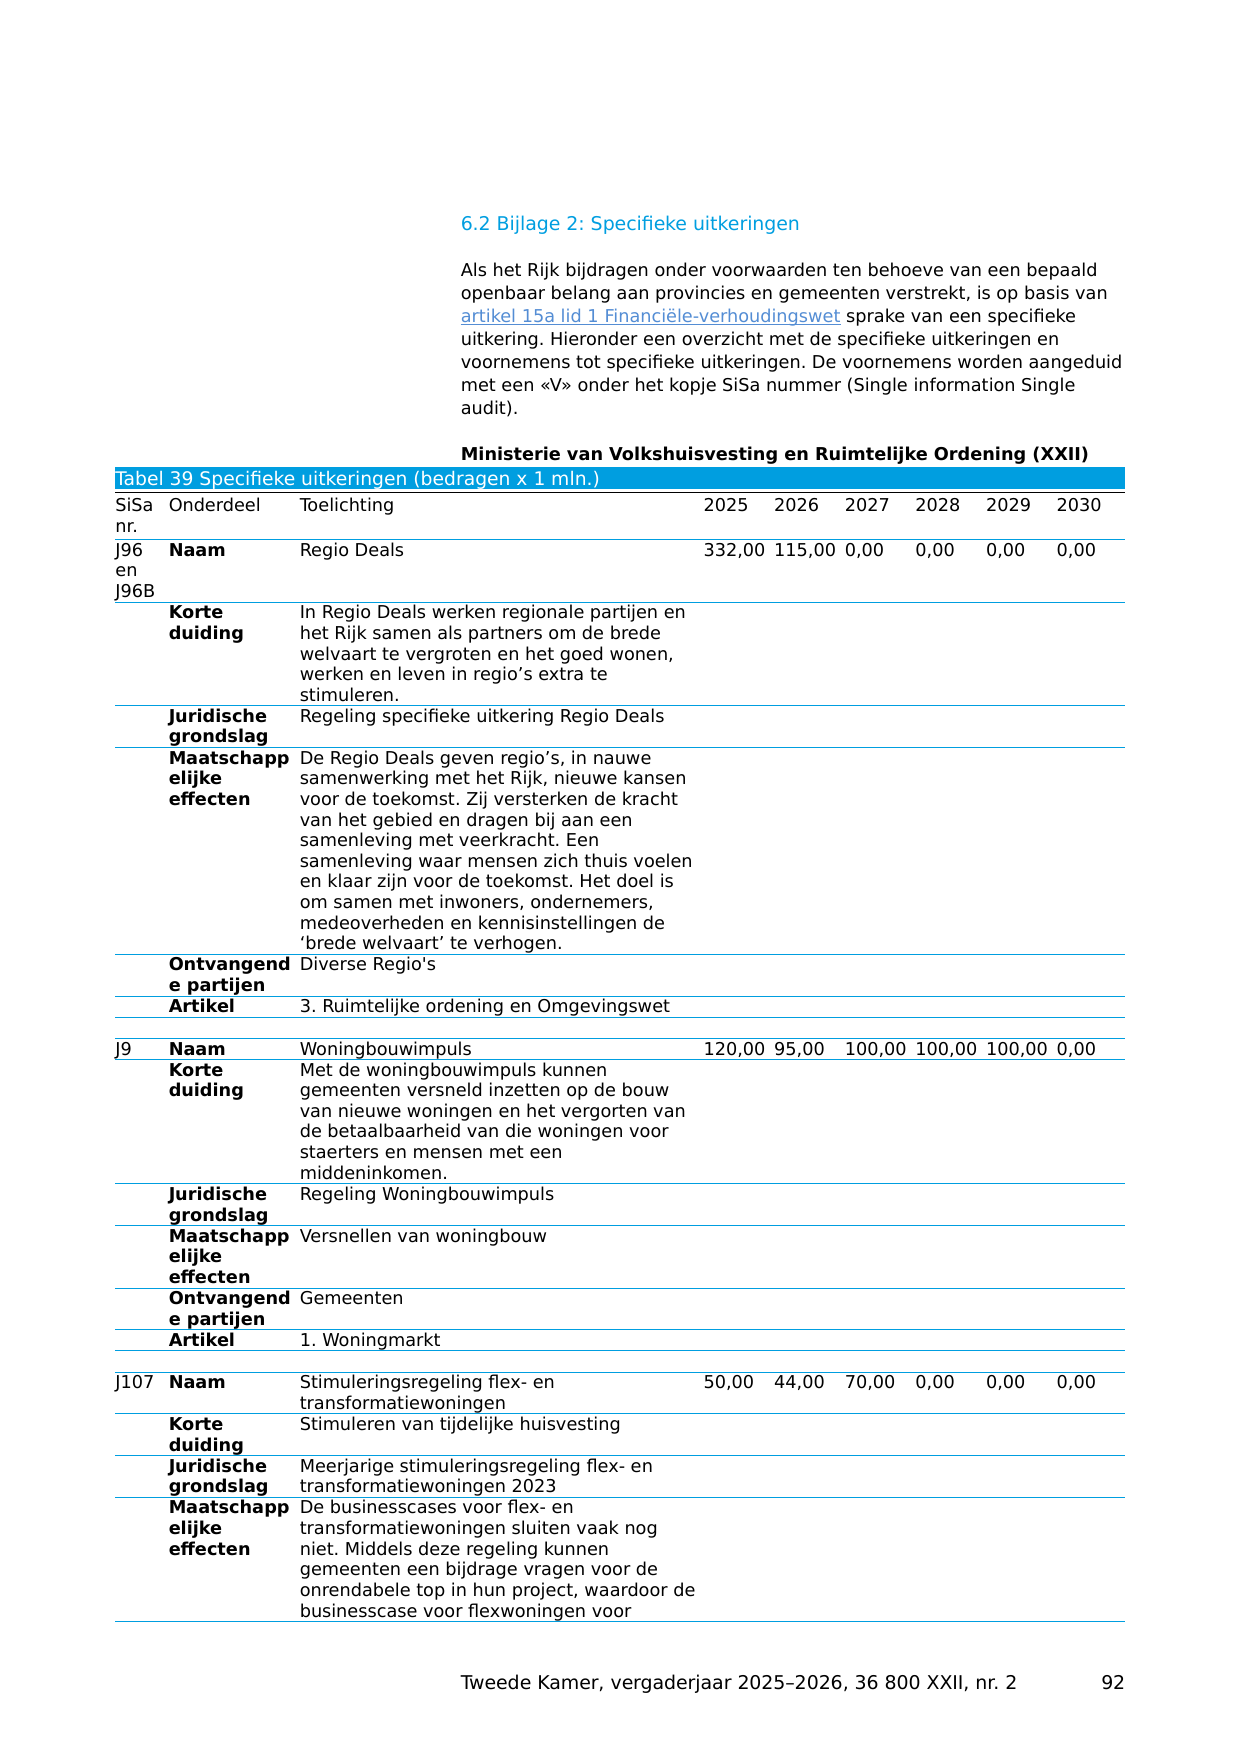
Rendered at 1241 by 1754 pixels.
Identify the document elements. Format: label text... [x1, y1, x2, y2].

table_cell Naam [166, 1039, 297, 1059]
table_cell [771, 1226, 842, 1287]
table_cell [700, 603, 771, 705]
table_cell [700, 997, 771, 1017]
table_cell [700, 955, 771, 996]
table_cell 0,00 [1054, 540, 1125, 602]
table_cell [771, 1060, 842, 1183]
table_cell [983, 603, 1053, 705]
table_cell [842, 1414, 912, 1455]
table_cell [912, 706, 983, 747]
table_cell Regeling specifieke uitkering Regio Deals [297, 706, 700, 747]
table_cell [912, 1414, 983, 1455]
table_cell Stimuleringsregeling flex- en transformatiewoningen [297, 1373, 700, 1413]
table_cell [115, 997, 166, 1017]
table_cell Regio Deals [297, 540, 700, 602]
table_cell [771, 1330, 842, 1350]
table_cell [983, 1351, 1053, 1372]
table_cell [842, 1018, 912, 1038]
table_cell [115, 1060, 166, 1183]
table_cell [771, 1289, 842, 1329]
table_cell [771, 955, 842, 996]
table_cell [912, 603, 983, 705]
table_cell [983, 997, 1053, 1017]
table_cell [115, 1330, 166, 1350]
table_cell [700, 1351, 771, 1372]
table_cell Versnellen van woningbouw [297, 1226, 700, 1287]
table_cell [983, 1498, 1053, 1621]
table_cell [771, 997, 842, 1017]
table_cell [700, 1330, 771, 1350]
table_cell [1054, 997, 1125, 1017]
table_cell Ontvangende partijen [166, 1289, 297, 1329]
table_cell [983, 1330, 1053, 1350]
table_cell 100,00 [842, 1039, 912, 1059]
table_cell [115, 748, 166, 954]
table_cell [1054, 1226, 1125, 1287]
table_cell [297, 1018, 700, 1038]
table_cell [912, 1289, 983, 1329]
table_cell [1054, 955, 1125, 996]
table_cell [700, 1184, 771, 1225]
table_cell [115, 1018, 166, 1038]
table_cell [1054, 1456, 1125, 1497]
table_cell 2030 [1054, 493, 1125, 539]
table_cell [1054, 1184, 1125, 1225]
table_cell 50,00 [700, 1373, 771, 1413]
table_cell [842, 1226, 912, 1287]
table_cell [771, 1351, 842, 1372]
table_cell [842, 1289, 912, 1329]
table_cell [771, 1414, 842, 1455]
table_cell 44,00 [771, 1373, 842, 1413]
table_cell De businesscases voor flex- en transformatiewoningen sluiten vaak nog niet. Middels deze regeling kunnen gemeenten een bijdrage vragen voor de onrendabele top in hun project, waardoor de businesscase voor flexwoningen voor [297, 1498, 700, 1621]
table_cell [115, 1414, 166, 1455]
table_cell [842, 1060, 912, 1183]
table_cell 70,00 [842, 1373, 912, 1413]
table_cell [115, 955, 166, 996]
table_cell [912, 1351, 983, 1372]
table_cell [842, 997, 912, 1017]
table_cell J107 [115, 1373, 166, 1413]
table_cell 3. Ruimtelijke ordening en Omgevingswet [297, 997, 700, 1017]
table_cell [912, 1330, 983, 1350]
table_cell [912, 1456, 983, 1497]
table_cell [983, 955, 1053, 996]
table_cell J9 [115, 1039, 166, 1059]
table_cell [912, 997, 983, 1017]
table_cell 2029 [983, 493, 1053, 539]
table_cell Maatschappelijke effecten [166, 748, 297, 954]
table_cell [700, 748, 771, 954]
table_cell Diverse Regio's [297, 955, 700, 996]
table_cell [1054, 1351, 1125, 1372]
table_cell [115, 1184, 166, 1225]
table_cell [983, 748, 1053, 954]
table_cell [1054, 706, 1125, 747]
table_cell 0,00 [1054, 1039, 1125, 1059]
table_cell [771, 1184, 842, 1225]
table_cell [983, 1060, 1053, 1183]
table_cell Korte duiding [166, 1060, 297, 1183]
table_cell 0,00 [983, 540, 1053, 602]
table_cell 0,00 [1054, 1373, 1125, 1413]
table_cell [1054, 1414, 1125, 1455]
table_cell [983, 1018, 1053, 1038]
table_cell [700, 1018, 771, 1038]
table_cell [700, 1498, 771, 1621]
table_cell 332,00 [700, 540, 771, 602]
table_cell 0,00 [983, 1373, 1053, 1413]
table_cell [842, 1184, 912, 1225]
table_cell [912, 1060, 983, 1183]
table_cell Onderdeel [166, 493, 297, 539]
table_cell [912, 955, 983, 996]
table_cell SiSa nr. [115, 493, 166, 539]
table_cell [771, 1018, 842, 1038]
table_cell Artikel [166, 997, 297, 1017]
table_cell [771, 603, 842, 705]
text Als het Rijk bijdragen onder voorwaarden ten behoeve van een bepaald openbaar belang aan provincies en gemeenten verstrekt, is op basis van artikel 15a lid 1 Financiële-verhoudingswet sprake van een specifieke uitkering. Hieronder een overzicht met de specifieke uitkeringen en voornemens tot specifieke uitkeringen. De voornemens worden aangeduid met een «V» onder het kopje SiSa nummer (Single information Single audit). [461, 258, 1125, 419]
table_cell Woningbouwimpuls [297, 1039, 700, 1059]
table_cell [115, 1456, 166, 1497]
table_cell [700, 706, 771, 747]
table_cell [912, 1498, 983, 1621]
table_cell Naam [166, 1373, 297, 1413]
table_cell [842, 1456, 912, 1497]
table_cell [771, 748, 842, 954]
table_cell [700, 1226, 771, 1287]
table_cell Toelichting [297, 493, 700, 539]
table_cell [983, 1226, 1053, 1287]
table_cell [115, 1289, 166, 1329]
table_cell 2027 [842, 493, 912, 539]
table_cell Gemeenten [297, 1289, 700, 1329]
table_cell [842, 603, 912, 705]
table_cell Korte duiding [166, 1414, 297, 1455]
table_cell [115, 603, 166, 705]
table_cell [983, 1414, 1053, 1455]
table_cell [297, 1351, 700, 1372]
title 6.2 Bijlage 2: Specifieke uitkeringen [461, 213, 1125, 235]
table_cell Met de woningbouwimpuls kunnen gemeenten versneld inzetten op de bouw van nieuwe woningen en het vergorten van de betaalbaarheid van die woningen voor staerters en mensen met een middeninkomen. [297, 1060, 700, 1183]
table_cell Stimuleren van tijdelijke huisvesting [297, 1414, 700, 1455]
table_cell [983, 1289, 1053, 1329]
table_cell 2025 [700, 493, 771, 539]
table_cell [983, 1456, 1053, 1497]
table_cell [842, 1330, 912, 1350]
table_cell [771, 706, 842, 747]
table_cell 100,00 [983, 1039, 1053, 1059]
table_cell [842, 706, 912, 747]
table_cell [912, 1018, 983, 1038]
table_cell 115,00 [771, 540, 842, 602]
table_cell Meerjarige stimuleringsregeling flex- en transformatiewoningen 2023 [297, 1456, 700, 1497]
table_cell 0,00 [842, 540, 912, 602]
table_cell Korte duiding [166, 603, 297, 705]
table_cell [1054, 1060, 1125, 1183]
table_cell [700, 1060, 771, 1183]
table_cell 95,00 [771, 1039, 842, 1059]
table_cell [1054, 1018, 1125, 1038]
table_cell 0,00 [912, 540, 983, 602]
table_cell [1054, 603, 1125, 705]
table_cell [912, 1184, 983, 1225]
table_cell Naam [166, 540, 297, 602]
table_cell [700, 1289, 771, 1329]
table_cell [1054, 748, 1125, 954]
table_cell [842, 955, 912, 996]
table_cell De Regio Deals geven regio’s, in nauwe samenwerking met het Rijk, nieuwe kansen voor de toekomst. Zij versterken de kracht van het gebied en dragen bij aan een samenleving met veerkracht. Een samenleving waar mensen zich thuis voelen en klaar zijn voor de toekomst. Het doel is om samen met inwoners, ondernemers, medeoverheden en kennisinstellingen de ‘brede welvaart’ te verhogen. [297, 748, 700, 954]
table_cell Juridische grondslag [166, 1456, 297, 1497]
table_cell [1054, 1498, 1125, 1621]
table_cell [115, 1351, 166, 1372]
table_cell [771, 1498, 842, 1621]
table_cell Juridische grondslag [166, 706, 297, 747]
table_cell [1054, 1289, 1125, 1329]
table_cell [842, 1498, 912, 1621]
table_cell [700, 1414, 771, 1455]
table_cell 100,00 [912, 1039, 983, 1059]
table_cell [842, 748, 912, 954]
table_cell Artikel [166, 1330, 297, 1350]
table_cell 2026 [771, 493, 842, 539]
table_cell [115, 706, 166, 747]
table_cell [115, 1498, 166, 1621]
table_cell [1054, 1330, 1125, 1350]
table_cell [912, 1226, 983, 1287]
table_cell Maatschappelijke effecten [166, 1226, 297, 1287]
table_cell J96 en J96B [115, 540, 166, 602]
table_cell 120,00 [700, 1039, 771, 1059]
table_cell In Regio Deals werken regionale partijen en het Rijk samen als partners om de brede welvaart te vergroten en het goed wonen, werken en leven in regio’s extra te stimuleren. [297, 603, 700, 705]
table_cell Juridische grondslag [166, 1184, 297, 1225]
table_cell [912, 748, 983, 954]
table_cell Regeling Woningbouwimpuls [297, 1184, 700, 1225]
text Ministerie van Volkshuisvesting en Ruimtelijke Ordening (XXII) [461, 442, 1125, 464]
table_cell Maatschappelijke effecten [166, 1498, 297, 1621]
table_cell [166, 1018, 297, 1038]
table_cell [983, 1184, 1053, 1225]
table_cell [115, 1226, 166, 1287]
table_cell [166, 1351, 297, 1372]
table_cell [771, 1456, 842, 1497]
table_cell 0,00 [912, 1373, 983, 1413]
table_cell [983, 706, 1053, 747]
table_cell [842, 1351, 912, 1372]
table_cell 1. Woningmarkt [297, 1330, 700, 1350]
table_cell Ontvangende partijen [166, 955, 297, 996]
table_cell 2028 [912, 493, 983, 539]
table_cell [700, 1456, 771, 1497]
